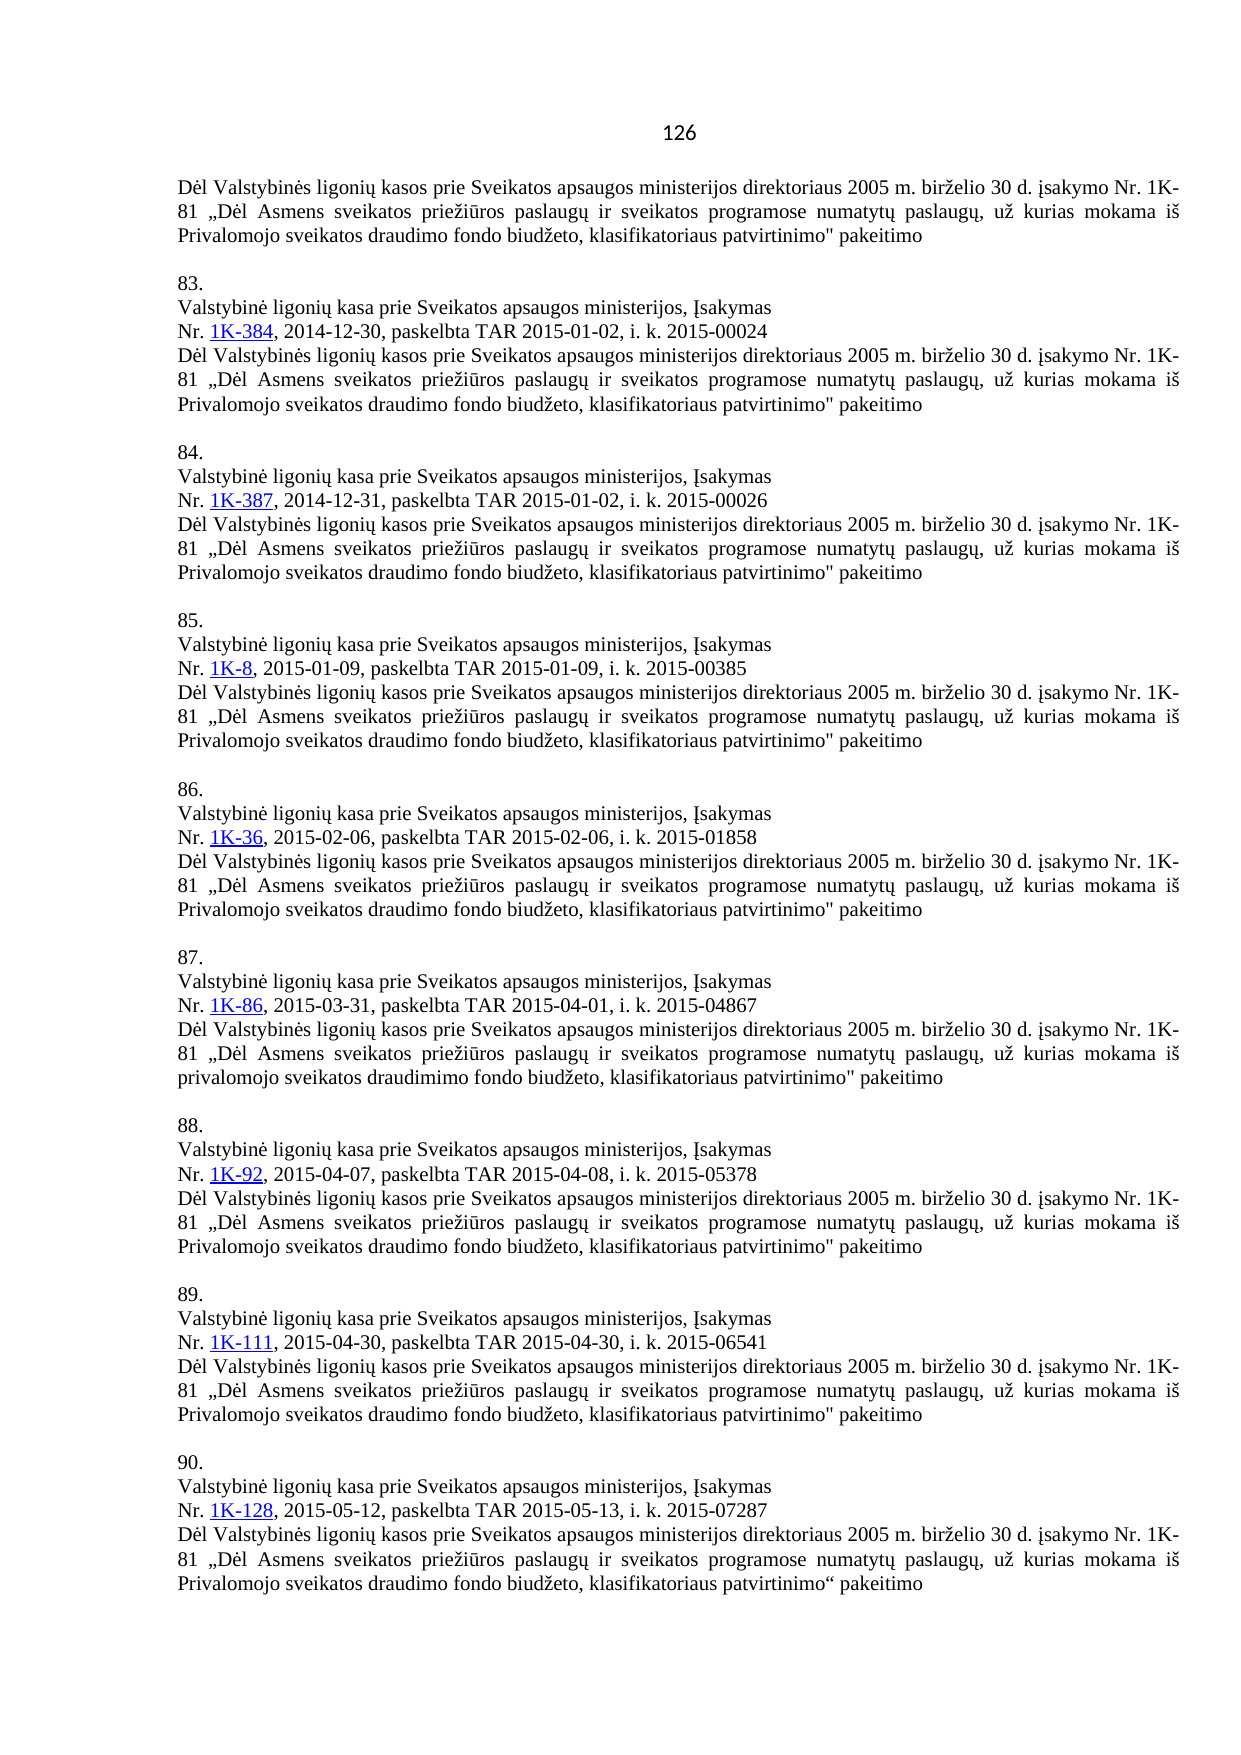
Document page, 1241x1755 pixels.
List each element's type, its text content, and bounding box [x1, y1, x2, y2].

text 90. [177, 1450, 1181, 1474]
text Nr. 1K-86, 2015-03-31, paskelbta TAR 2015-04-01, i. k. 2015-04867 [177, 993, 1181, 1017]
text Valstybinė ligonių kasa prie Sveikatos apsaugos ministerijos, Įsakymas [177, 1137, 1181, 1161]
text Valstybinė ligonių kasa prie Sveikatos apsaugos ministerijos, Įsakymas [177, 1306, 1181, 1330]
text 83. [177, 271, 1181, 295]
text Dėl Valstybinės ligonių kasos prie Sveikatos apsaugos ministerijos direktoriaus 2005 m. birželio 30 d. įsakymo Nr. 1K-81 „Dėl Asmens sveikatos priežiūros paslaugų ir sveikatos programose numatytų paslaugų, už kurias mokama iš privalomojo sveikatos draudimimo fondo biudžeto, klasifikatoriaus patvirtinimo" pakeitimo [177, 1017, 1181, 1089]
text 88. [177, 1113, 1181, 1137]
text Valstybinė ligonių kasa prie Sveikatos apsaugos ministerijos, Įsakymas [177, 295, 1181, 319]
text Valstybinė ligonių kasa prie Sveikatos apsaugos ministerijos, Įsakymas [177, 969, 1181, 993]
text Dėl Valstybinės ligonių kasos prie Sveikatos apsaugos ministerijos direktoriaus 2005 m. birželio 30 d. įsakymo Nr. 1K-81 „Dėl Asmens sveikatos priežiūros paslaugų ir sveikatos programose numatytų paslaugų, už kurias mokama iš Privalomojo sveikatos draudimo fondo biudžeto, klasifikatoriaus patvirtinimo" pakeitimo [177, 175, 1181, 247]
text Dėl Valstybinės ligonių kasos prie Sveikatos apsaugos ministerijos direktoriaus 2005 m. birželio 30 d. įsakymo Nr. 1K-81 „Dėl Asmens sveikatos priežiūros paslaugų ir sveikatos programose numatytų paslaugų, už kurias mokama iš Privalomojo sveikatos draudimo fondo biudžeto, klasifikatoriaus patvirtinimo" pakeitimo [177, 849, 1181, 921]
text Dėl Valstybinės ligonių kasos prie Sveikatos apsaugos ministerijos direktoriaus 2005 m. birželio 30 d. įsakymo Nr. 1K-81 „Dėl Asmens sveikatos priežiūros paslaugų ir sveikatos programose numatytų paslaugų, už kurias mokama iš Privalomojo sveikatos draudimo fondo biudžeto, klasifikatoriaus patvirtinimo“ pakeitimo [177, 1522, 1181, 1594]
text 86. [177, 776, 1181, 801]
text Nr. 1K-36, 2015-02-06, paskelbta TAR 2015-02-06, i. k. 2015-01858 [177, 824, 1181, 849]
text 85. [177, 608, 1181, 632]
text Valstybinė ligonių kasa prie Sveikatos apsaugos ministerijos, Įsakymas [177, 1474, 1181, 1498]
text Dėl Valstybinės ligonių kasos prie Sveikatos apsaugos ministerijos direktoriaus 2005 m. birželio 30 d. įsakymo Nr. 1K-81 „Dėl Asmens sveikatos priežiūros paslaugų ir sveikatos programose numatytų paslaugų, už kurias mokama iš Privalomojo sveikatos draudimo fondo biudžeto, klasifikatoriaus patvirtinimo" pakeitimo [177, 512, 1181, 584]
text Valstybinė ligonių kasa prie Sveikatos apsaugos ministerijos, Įsakymas [177, 464, 1181, 488]
text Nr. 1K-384, 2014-12-30, paskelbta TAR 2015-01-02, i. k. 2015-00024 [177, 319, 1181, 343]
text Dėl Valstybinės ligonių kasos prie Sveikatos apsaugos ministerijos direktoriaus 2005 m. birželio 30 d. įsakymo Nr. 1K-81 „Dėl Asmens sveikatos priežiūros paslaugų ir sveikatos programose numatytų paslaugų, už kurias mokama iš Privalomojo sveikatos draudimo fondo biudžeto, klasifikatoriaus patvirtinimo" pakeitimo [177, 1354, 1181, 1426]
text Dėl Valstybinės ligonių kasos prie Sveikatos apsaugos ministerijos direktoriaus 2005 m. birželio 30 d. įsakymo Nr. 1K-81 „Dėl Asmens sveikatos priežiūros paslaugų ir sveikatos programose numatytų paslaugų, už kurias mokama iš Privalomojo sveikatos draudimo fondo biudžeto, klasifikatoriaus patvirtinimo" pakeitimo [177, 680, 1181, 752]
text Valstybinė ligonių kasa prie Sveikatos apsaugos ministerijos, Įsakymas [177, 801, 1181, 824]
text 87. [177, 945, 1181, 969]
text 89. [177, 1282, 1181, 1306]
text Dėl Valstybinės ligonių kasos prie Sveikatos apsaugos ministerijos direktoriaus 2005 m. birželio 30 d. įsakymo Nr. 1K-81 „Dėl Asmens sveikatos priežiūros paslaugų ir sveikatos programose numatytų paslaugų, už kurias mokama iš Privalomojo sveikatos draudimo fondo biudžeto, klasifikatoriaus patvirtinimo" pakeitimo [177, 343, 1181, 416]
text Nr. 1K-111, 2015-04-30, paskelbta TAR 2015-04-30, i. k. 2015-06541 [177, 1330, 1181, 1354]
text Valstybinė ligonių kasa prie Sveikatos apsaugos ministerijos, Įsakymas [177, 632, 1181, 656]
text Nr. 1K-128, 2015-05-12, paskelbta TAR 2015-05-13, i. k. 2015-07287 [177, 1498, 1181, 1522]
text 84. [177, 439, 1181, 464]
text Nr. 1K-8, 2015-01-09, paskelbta TAR 2015-01-09, i. k. 2015-00385 [177, 656, 1181, 680]
text Nr. 1K-92, 2015-04-07, paskelbta TAR 2015-04-08, i. k. 2015-05378 [177, 1161, 1181, 1186]
text Dėl Valstybinės ligonių kasos prie Sveikatos apsaugos ministerijos direktoriaus 2005 m. birželio 30 d. įsakymo Nr. 1K-81 „Dėl Asmens sveikatos priežiūros paslaugų ir sveikatos programose numatytų paslaugų, už kurias mokama iš Privalomojo sveikatos draudimo fondo biudžeto, klasifikatoriaus patvirtinimo" pakeitimo [177, 1186, 1181, 1258]
text Nr. 1K-387, 2014-12-31, paskelbta TAR 2015-01-02, i. k. 2015-00026 [177, 488, 1181, 512]
